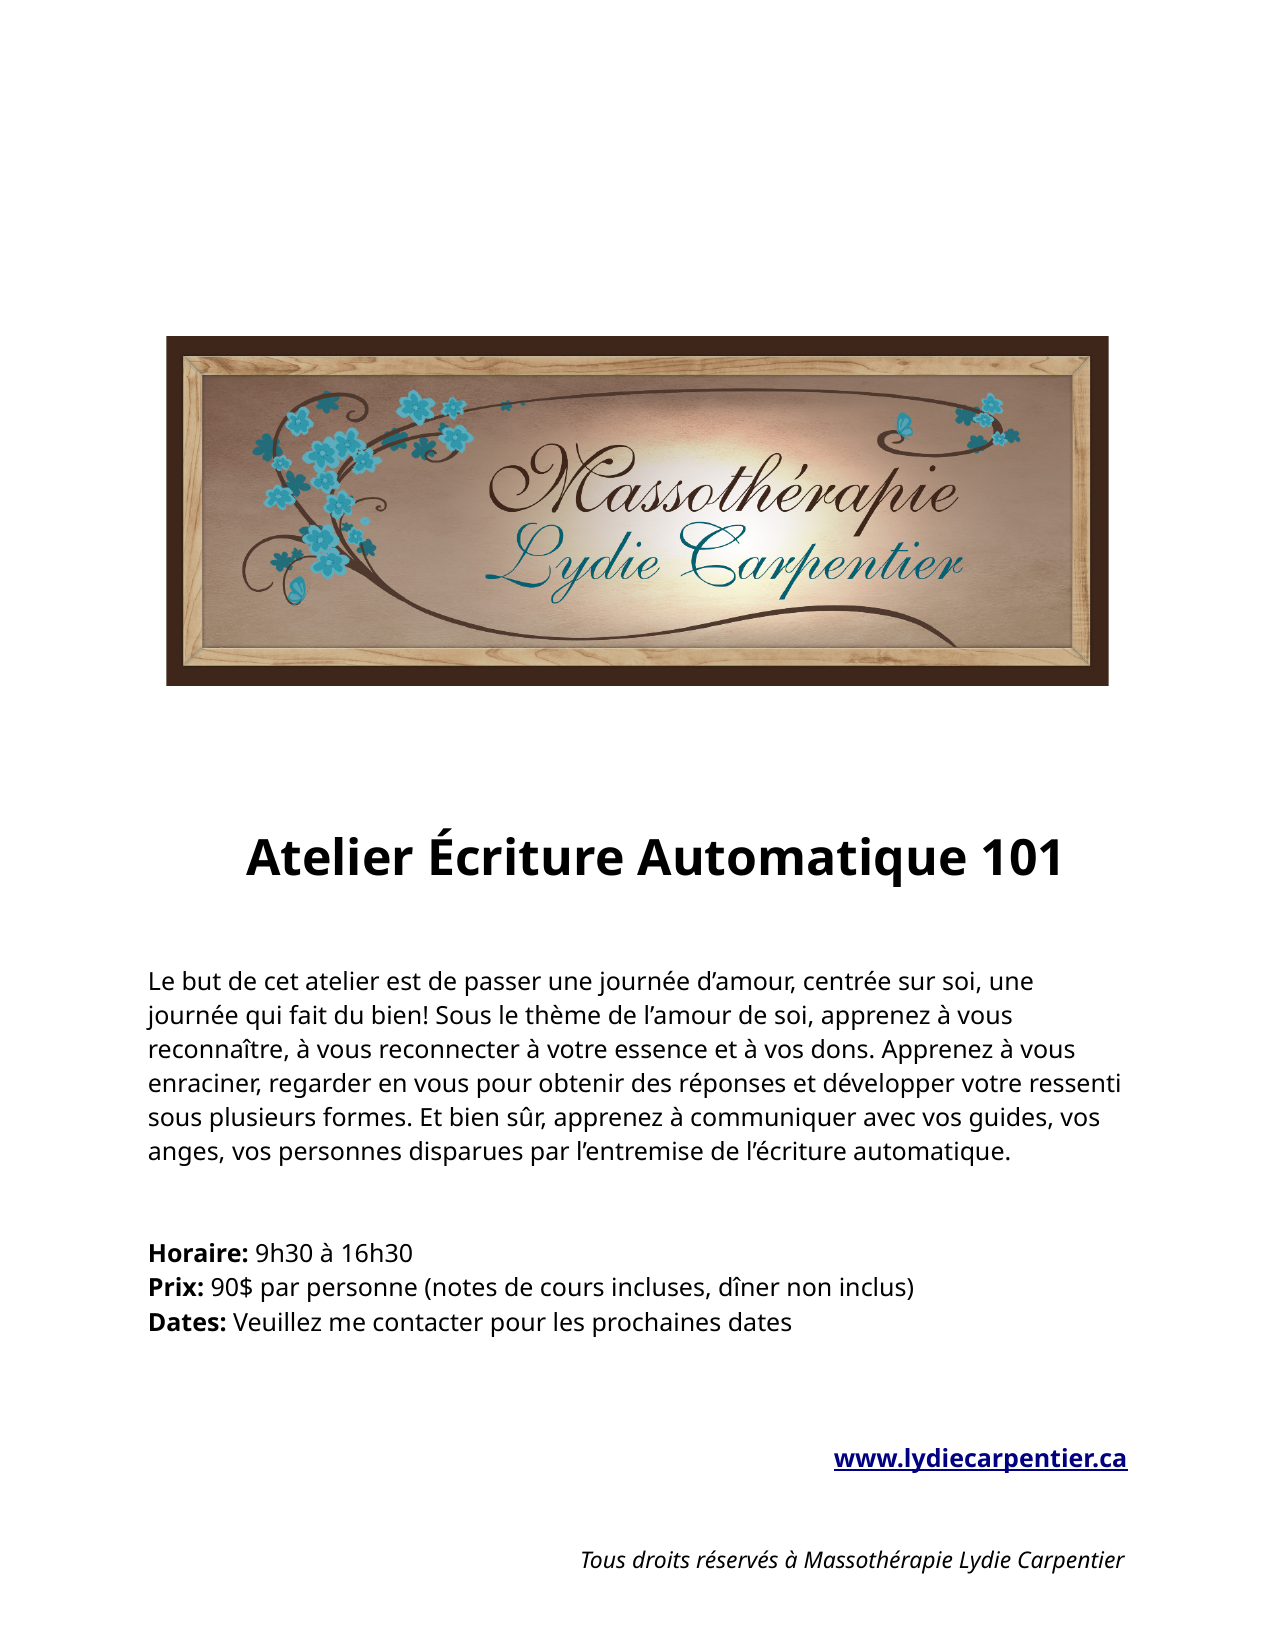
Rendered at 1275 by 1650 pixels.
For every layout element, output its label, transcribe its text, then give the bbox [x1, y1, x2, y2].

picture [166, 336, 1109, 686]
text www.lydiecarpentier.ca [148, 1440, 1127, 1474]
text Atelier Écriture Automatique 101 [185, 822, 1127, 890]
text Dates: Veuillez me contacter pour les prochaines dates [148, 1304, 1127, 1338]
text Le but de cet atelier est de passer une journée d’amour, centrée sur soi, une journée qui fait du bien! Sous le thème de l’amour de soi, apprenez à vous reconnaître, à vous reconnecter à votre essence et à vos dons. Apprenez à vous enraciner, regarder en vous pour obtenir des réponses et développer votre ressenti sous plusieurs formes. Et bien sûr, apprenez à communiquer avec vos guides, vos anges, vos personnes disparues par l’entremise de l’écriture automatique. [148, 963, 1127, 1168]
text Prix: 90$ par personne (notes de cours incluses, dîner non inclus) [148, 1270, 1127, 1304]
text Horaire: 9h30 à 16h30 [148, 1236, 1127, 1270]
